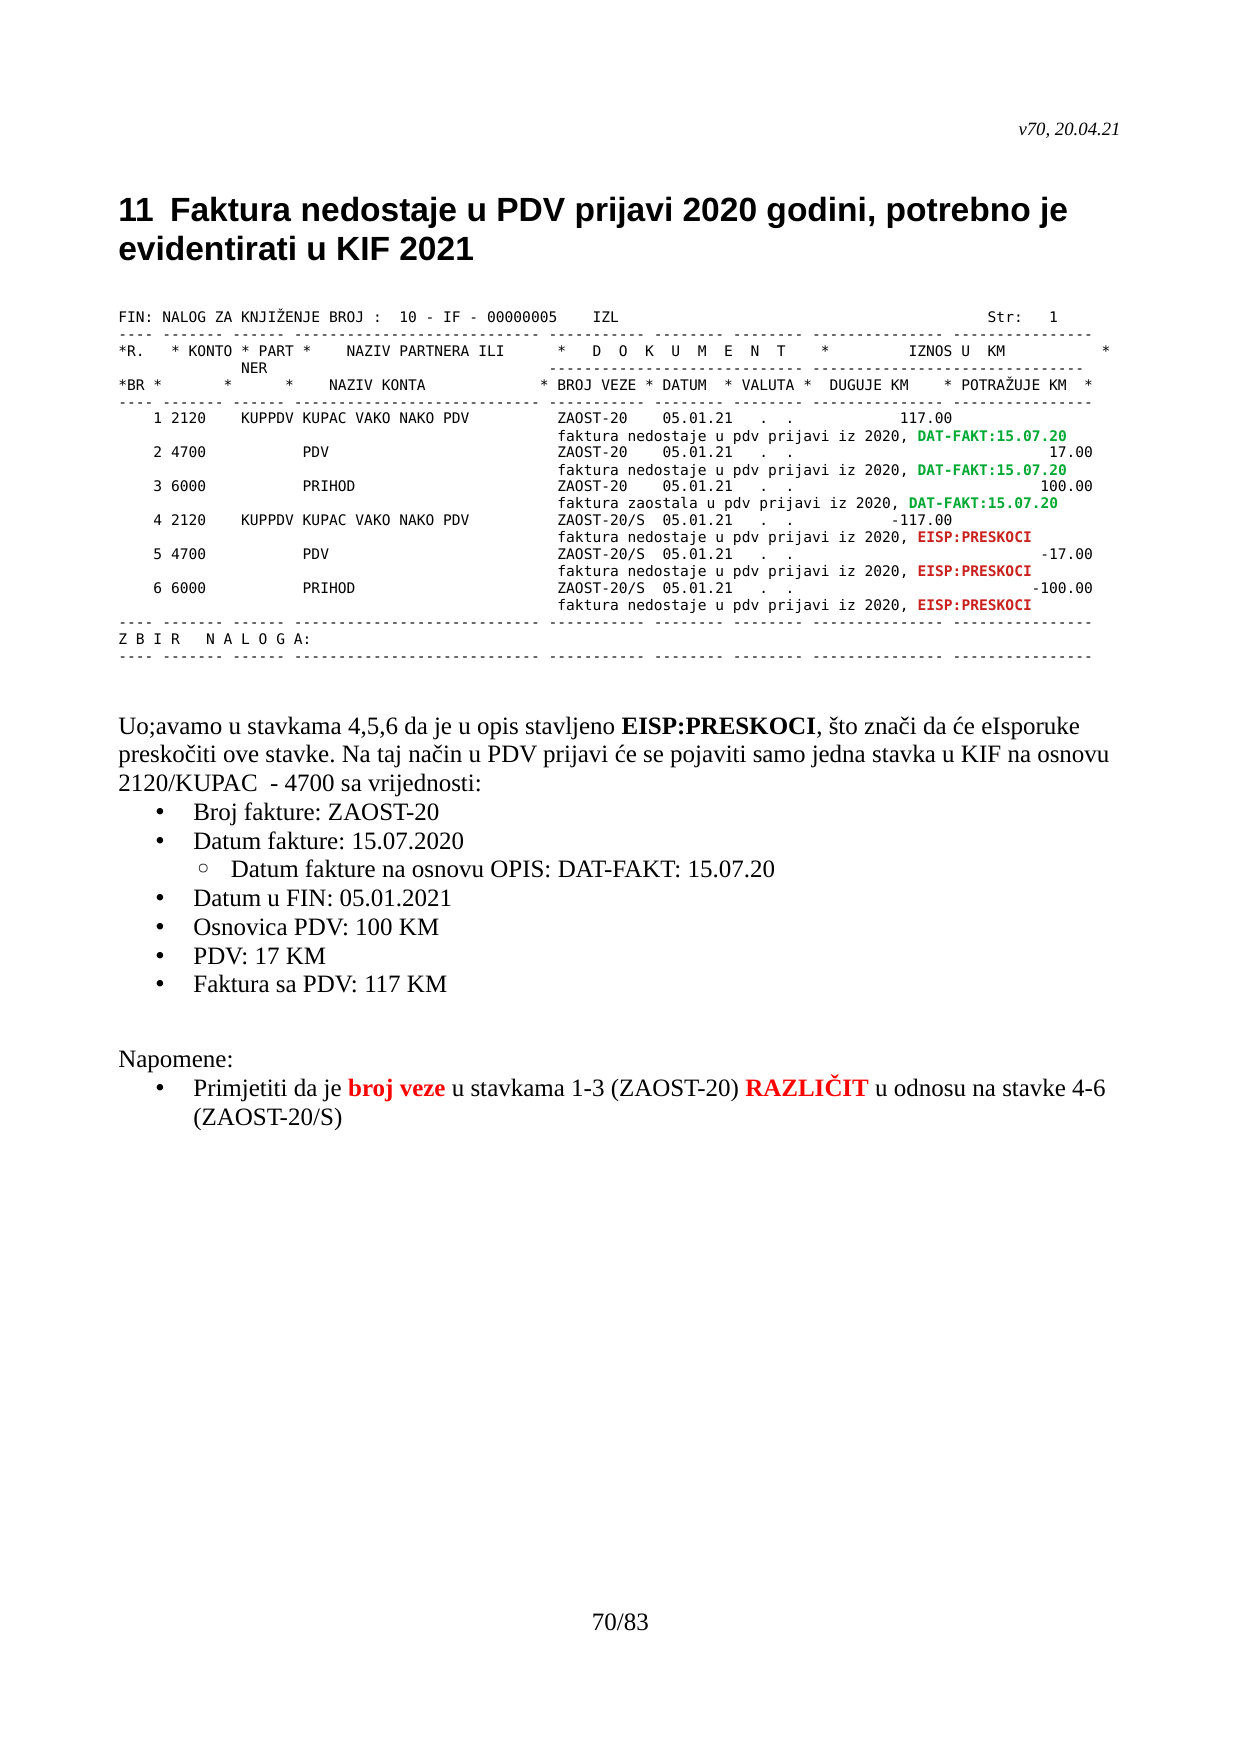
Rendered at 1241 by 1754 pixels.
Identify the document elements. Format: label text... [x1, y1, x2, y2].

text faktura nedostaje u pdv prijavi iz 2020, DAT-FAKT:15.07.20 [118, 461, 1122, 478]
list Osnovica PDV: 100 KM [156, 912, 1122, 941]
list Datum fakture na osnovu OPIS: DAT-FAKT: 15.07.20 [193, 854, 1122, 883]
subtitle Faktura nedostaje u PDV prijavi 2020 godini, potrebno je evidentirati u KIF 2021 [118, 190, 1122, 267]
text Napomene: [118, 1044, 1122, 1073]
text NER ----------------------------- ------------------------------- [118, 359, 1122, 376]
list Faktura sa PDV: 117 KM [156, 969, 1122, 998]
text *R. * KONTO * PART * NAZIV PARTNERA ILI * D O K U M E N T * IZNOS U KM * [118, 342, 1122, 359]
text Z B I R N A L O G A: [118, 631, 1122, 648]
text 1 2120 KUPPDV KUPAC VAKO NAKO PDV ZAOST-20 05.01.21 . . 117.00 [118, 410, 1122, 427]
text ---- ------- ------ ---------------------------- ----------- -------- -------- --------------- ---------------- [118, 614, 1122, 631]
text ---- ------- ------ ---------------------------- ----------- -------- -------- --------------- ---------------- [118, 393, 1122, 410]
list Broj fakture: ZAOST-20 [156, 797, 1122, 826]
text faktura nedostaje u pdv prijavi iz 2020, EISP:PRESKOCI [118, 597, 1122, 614]
text 2 4700 PDV ZAOST-20 05.01.21 . . 17.00 [118, 444, 1122, 461]
text faktura nedostaje u pdv prijavi iz 2020, EISP:PRESKOCI [118, 529, 1122, 546]
list Datum fakture: 15.07.2020 [156, 826, 1122, 854]
text FIN: NALOG ZA KNJIŽENJE BROJ : 10 - IF - 00000005 IZL Str: 1 [118, 308, 1122, 326]
text 3 6000 PRIHOD ZAOST-20 05.01.21 . . 100.00 [118, 478, 1122, 495]
list Primjetiti da je broj veze u stavkama 1-3 (ZAOST-20) RAZLIČIT u odnosu na stavke 4-6 (ZAOST-20/S) [156, 1073, 1122, 1130]
text Uo;avamo u stavkama 4,5,6 da je u opis stavljeno EISP:PRESKOCI, što znači da će eIsporuke preskočiti ove stavke. Na taj način u PDV prijavi će se pojaviti samo jedna stavka u KIF na osnovu 2120/KUPAC - 4700 sa vrijednosti: [118, 711, 1122, 797]
text ---- ------- ------ ---------------------------- ----------- -------- -------- --------------- ---------------- [118, 648, 1122, 665]
text 4 2120 KUPPDV KUPAC VAKO NAKO PDV ZAOST-20/S 05.01.21 . . -117.00 [118, 512, 1122, 529]
text ---- ------- ------ ---------------------------- ----------- -------- -------- --------------- ---------------- [118, 326, 1122, 342]
list PDV: 17 KM [156, 941, 1122, 969]
list Datum u FIN: 05.01.2021 [156, 883, 1122, 912]
text *BR * * * NAZIV KONTA * BROJ VEZE * DATUM * VALUTA * DUGUJE KM * POTRAŽUJE KM * [118, 376, 1122, 393]
text faktura nedostaje u pdv prijavi iz 2020, DAT-FAKT:15.07.20 [118, 427, 1122, 444]
text 5 4700 PDV ZAOST-20/S 05.01.21 . . -17.00 [118, 546, 1122, 563]
text faktura zaostala u pdv prijavi iz 2020, DAT-FAKT:15.07.20 [118, 495, 1122, 512]
text 6 6000 PRIHOD ZAOST-20/S 05.01.21 . . -100.00 [118, 580, 1122, 597]
text faktura nedostaje u pdv prijavi iz 2020, EISP:PRESKOCI [118, 563, 1122, 580]
